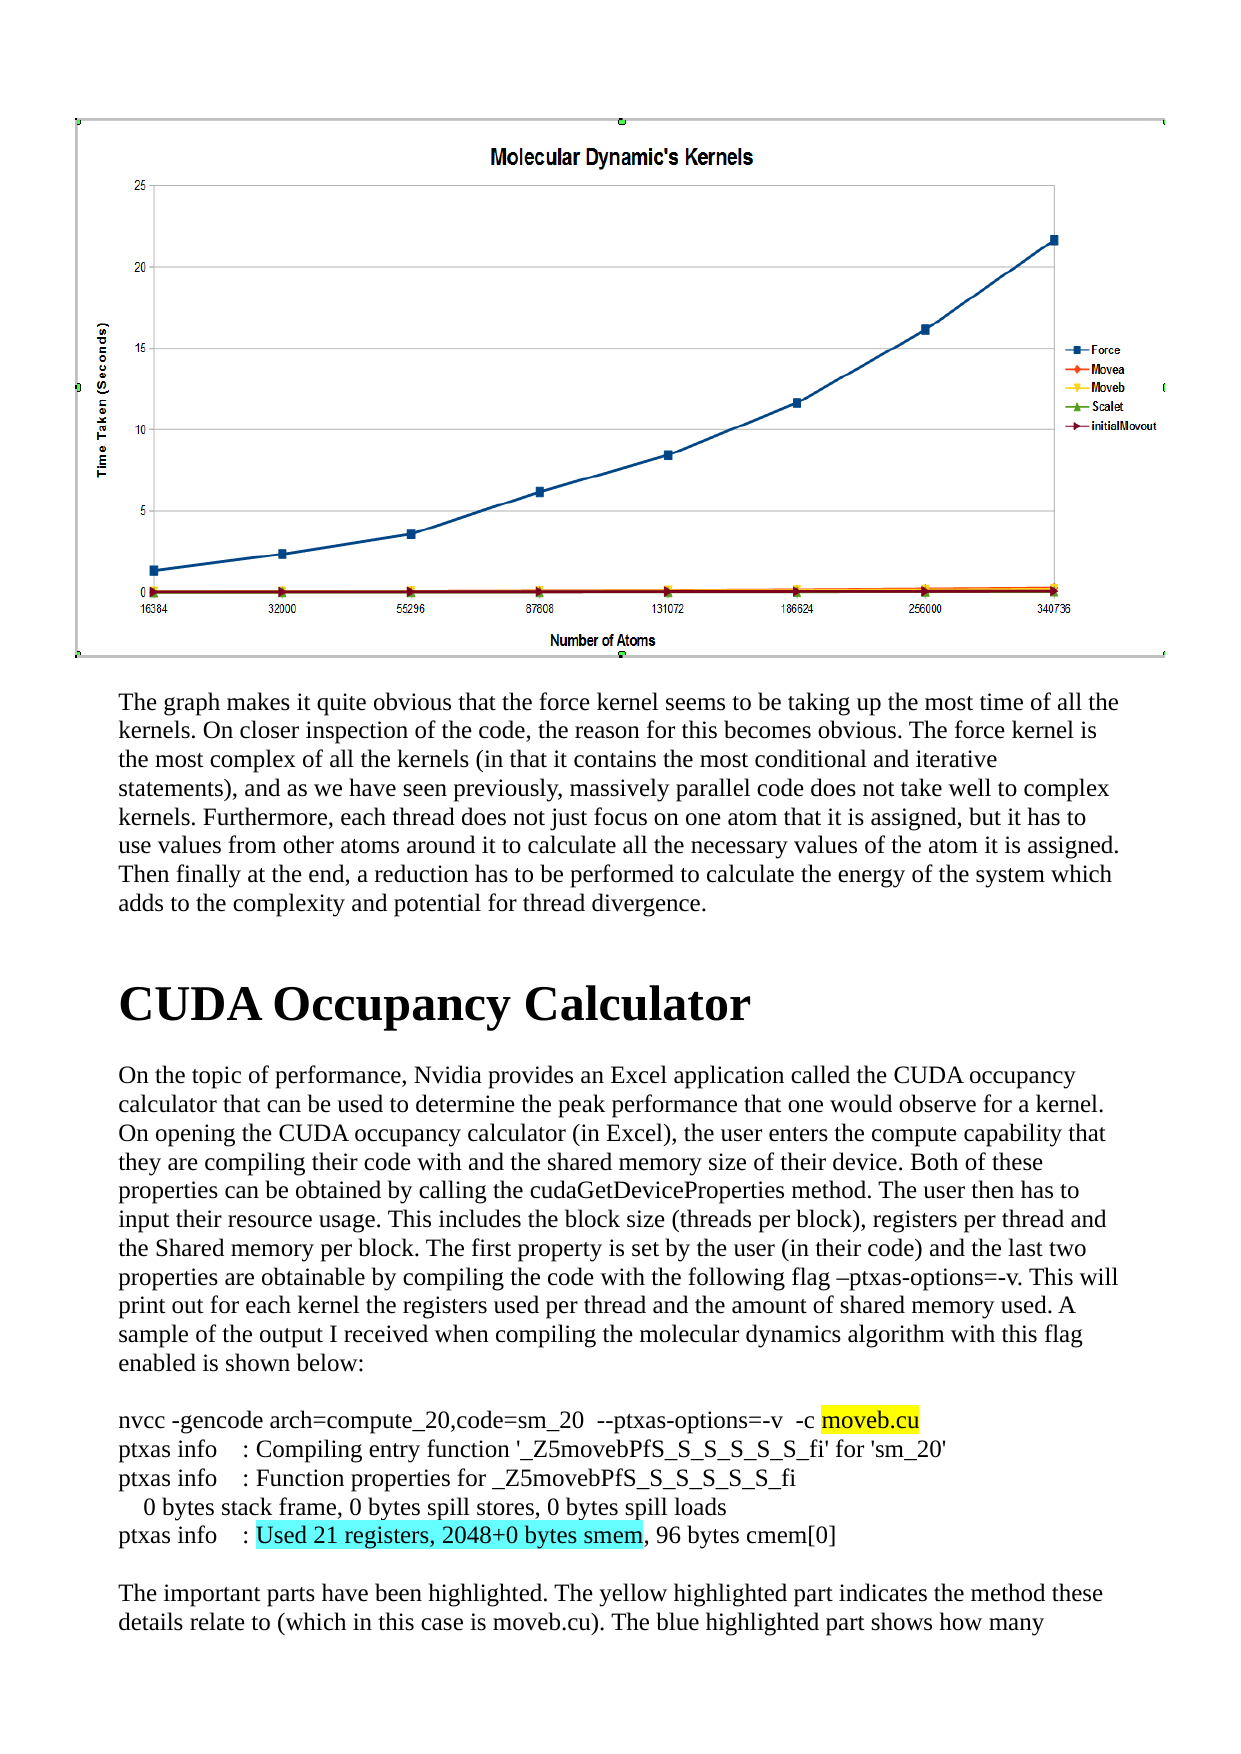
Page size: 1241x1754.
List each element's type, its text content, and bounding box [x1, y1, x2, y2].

text ptxas info : Used 21 registers, 2048+0 bytes smem, 96 bytes cmem[0] [118, 1520, 1122, 1549]
text On the topic of performance, Nvidia provides an Excel application called the CUDA occupancy calculator that can be used to determine the peak performance that one would observe for a kernel. On opening the CUDA occupancy calculator (in Excel), the user enters the compute capability that they are compiling their code with and the shared memory size of their device. Both of these properties can be obtained by calling the cudaGetDeviceProperties method. The user then has to input their resource usage. This includes the block size (threads per block), registers per thread and the Shared memory per block. The first property is set by the user (in their code) and the last two properties are obtainable by compiling the code with the following flag –ptxas-options=-v. This will print out for each kernel the registers used per thread and the amount of shared memory used. A sample of the output I received when compiling the molecular dynamics algorithm with this flag enabled is shown below: [118, 1060, 1122, 1377]
text nvcc -gencode arch=compute_20,code=sm_20 --ptxas-options=-v -c moveb.cu [118, 1405, 1122, 1434]
text CUDA Occupancy Calculator [118, 974, 1122, 1032]
text 0 bytes stack frame, 0 bytes spill stores, 0 bytes spill loads [118, 1492, 1122, 1520]
text The graph makes it quite obvious that the force kernel seems to be taking up the most time of all the kernels. On closer inspection of the code, the reason for this becomes obvious. The force kernel is the most complex of all the kernels (in that it contains the most conditional and iterative statements), and as we have seen previously, massively parallel code does not take well to complex kernels. Furthermore, each thread does not just focus on one atom that it is assigned, but it has to use values from other atoms around it to calculate all the necessary values of the atom it is assigned. Then finally at the end, a reduction has to be performed to calculate the energy of the system which adds to the complexity and potential for thread divergence. [118, 687, 1122, 917]
text ptxas info : Function properties for _Z5movebPfS_S_S_S_S_S_fi [118, 1463, 1122, 1492]
text ptxas info : Compiling entry function '_Z5movebPfS_S_S_S_S_S_fi' for 'sm_20' [118, 1434, 1122, 1463]
text The important parts have been highlighted. The yellow highlighted part indicates the method these details relate to (which in this case is moveb.cu). The blue highlighted part shows how many [118, 1578, 1122, 1635]
picture [75, 118, 1166, 658]
